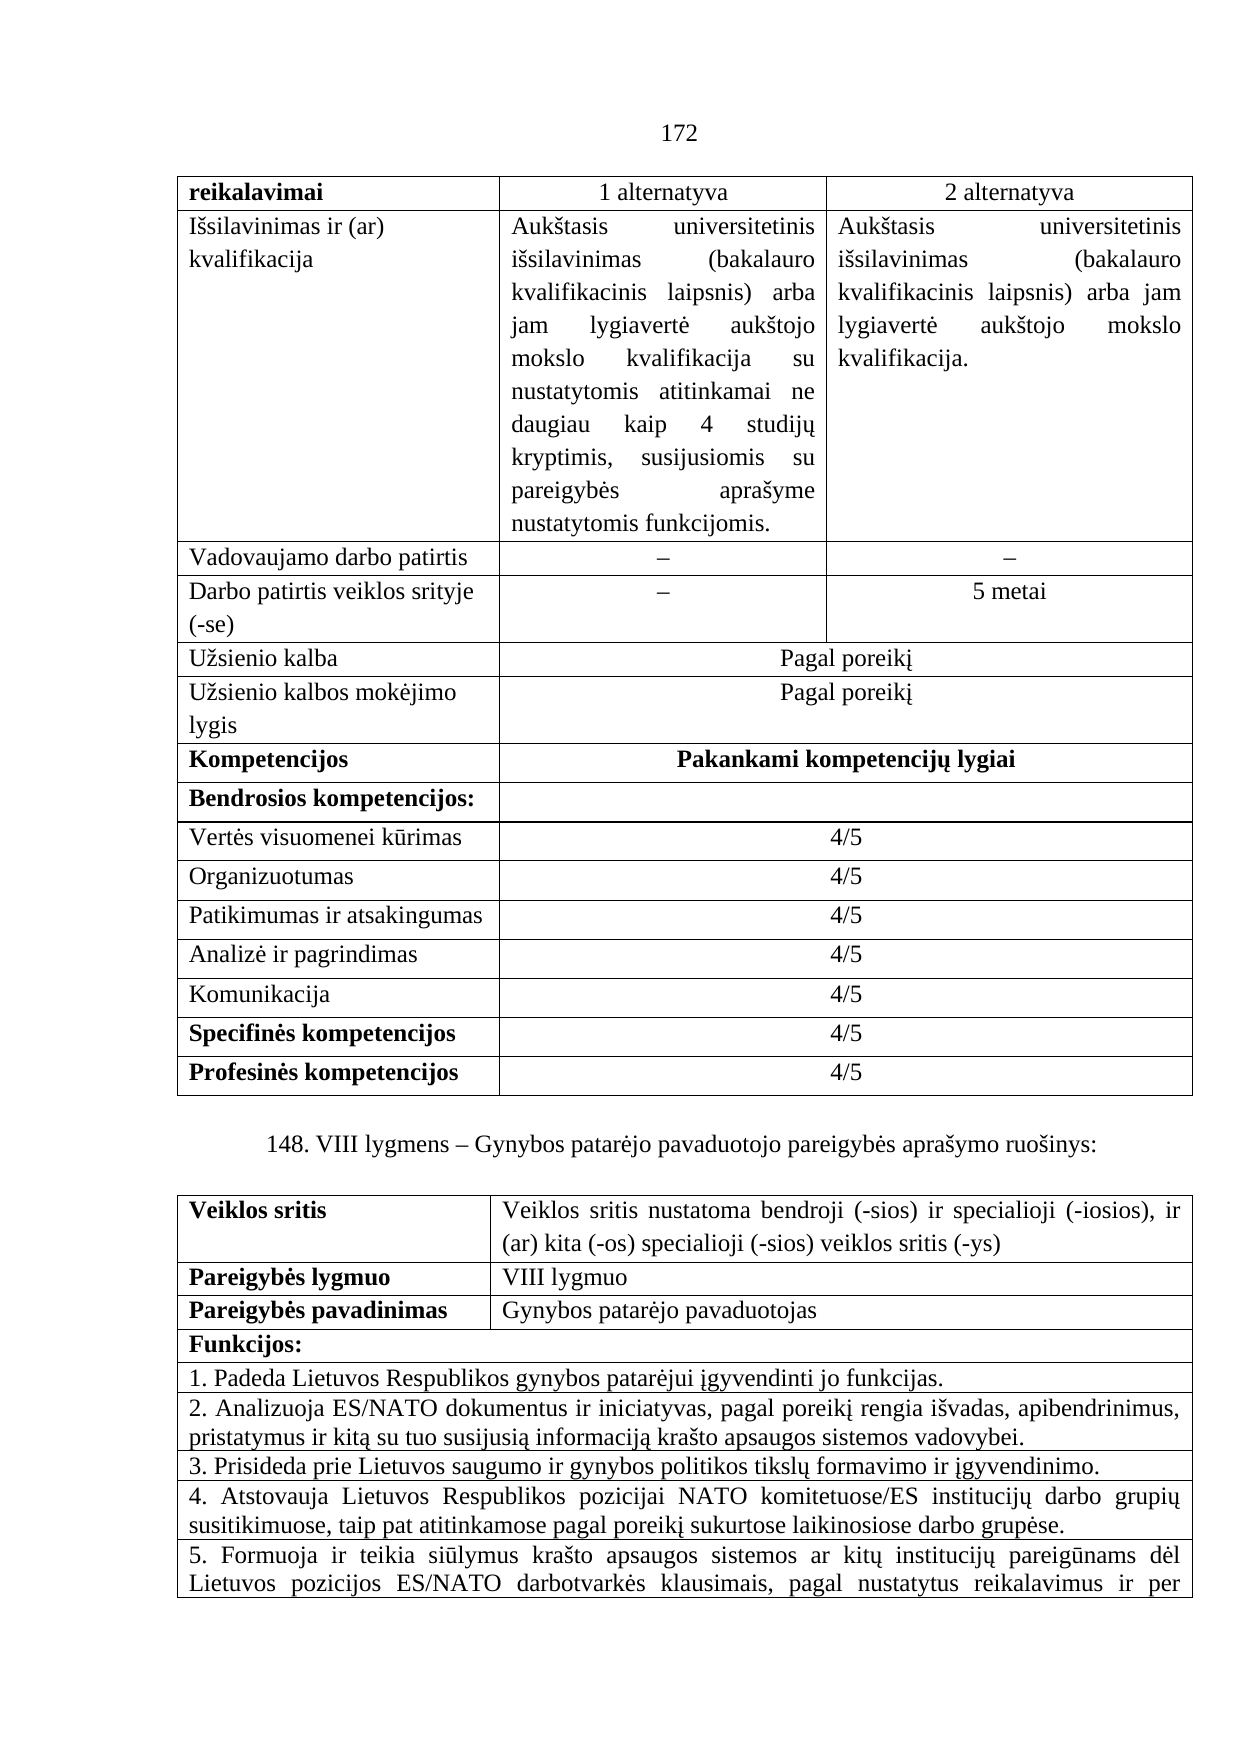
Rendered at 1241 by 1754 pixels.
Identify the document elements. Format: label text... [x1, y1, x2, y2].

table_cell Pagal poreikį [500, 643, 1192, 676]
table_cell Užsienio kalba [178, 643, 499, 676]
table_cell – [500, 542, 826, 575]
table_header Veiklos sritis [178, 1196, 490, 1261]
table_cell Pagal poreikį [500, 677, 1192, 743]
table_cell Aukštasis universitetinis išsilavinimas (bakalauro kvalifikacinis laipsnis) arba jam lygiavertė aukštojo mokslo kvalifikacija su nustatytomis atitinkamai ne daugiau kaip 4 studijų kryptimis, susijusiomis su pareigybės aprašyme nustatytomis funkcijomis. [500, 211, 826, 541]
table_cell VIII lygmuo [491, 1263, 1192, 1295]
table_cell – [500, 576, 826, 642]
table_cell 4/5 [500, 823, 1192, 860]
table_cell Patikimumas ir atsakingumas [178, 901, 499, 938]
table_cell Profesinės kompetencijos [178, 1057, 499, 1095]
table_cell Kompetencijos [178, 744, 499, 782]
table_cell Vertės visuomenei kūrimas [178, 823, 499, 860]
table_cell Pareigybės lygmuo [178, 1263, 490, 1295]
table_header Veiklos sritis nustatoma bendroji (-sios) ir specialioji (-iosios), ir (ar) kita (-os) specialioji (-sios) veiklos sritis (-ys) [491, 1196, 1192, 1261]
table_cell Aukštasis universitetinis išsilavinimas (bakalauro kvalifikacinis laipsnis) arba jam lygiavertė aukštojo mokslo kvalifikacija. [827, 211, 1192, 541]
table_cell Gynybos patarėjo pavaduotojas [491, 1296, 1192, 1328]
table_cell 1. Padeda Lietuvos Respublikos gynybos patarėjui įgyvendinti jo funkcijas. [178, 1363, 1192, 1392]
table_cell Pareigybės pavadinimas [178, 1296, 490, 1328]
table_cell Darbo patirtis veiklos srityje (-se) [178, 576, 499, 642]
table_cell 4/5 [500, 1018, 1192, 1056]
table_cell [500, 783, 1192, 821]
table_cell Bendrosios kompetencijos: [178, 783, 499, 821]
table_cell 5. Formuoja ir teikia siūlymus krašto apsaugos sistemos ar kitų institucijų pareigūnams dėl Lietuvos pozicijos ES/NATO darbotvarkės klausimais, pagal nustatytus reikalavimus ir per [178, 1540, 1192, 1597]
table_cell 4/5 [500, 861, 1192, 899]
table_cell reikalavimai [178, 177, 499, 210]
table_cell 4/5 [500, 979, 1192, 1017]
table_cell Užsienio kalbos mokėjimo lygis [178, 677, 499, 743]
table_cell 4/5 [500, 901, 1192, 938]
text 148. VIII lygmens – Gynybos patarėjo pavaduotojo pareigybės aprašymo ruošinys: [177, 1129, 1181, 1158]
table_cell Funkcijos: [178, 1330, 1192, 1362]
table_cell 3. Prisideda prie Lietuvos saugumo ir gynybos politikos tikslų formavimo ir įgyvendinimo. [178, 1451, 1192, 1480]
table_cell Organizuotumas [178, 861, 499, 899]
table_cell 4/5 [500, 940, 1192, 978]
table_cell 2 alternatyva [827, 177, 1192, 210]
table_cell Komunikacija [178, 979, 499, 1017]
table_cell 2. Analizuoja ES/NATO dokumentus ir iniciatyvas, pagal poreikį rengia išvadas, apibendrinimus, pristatymus ir kitą su tuo susijusią informaciją krašto apsaugos sistemos vadovybei. [178, 1393, 1192, 1450]
table_cell 1 alternatyva [500, 177, 826, 210]
table_cell Išsilavinimas ir (ar) kvalifikacija [178, 211, 499, 541]
table_cell Pakankami kompetencijų lygiai [500, 744, 1192, 782]
table_cell Vadovaujamo darbo patirtis [178, 542, 499, 575]
table_cell Specifinės kompetencijos [178, 1018, 499, 1056]
table_cell 4/5 [500, 1057, 1192, 1095]
table_cell 4. Atstovauja Lietuvos Respublikos pozicijai NATO komitetuose/ES institucijų darbo grupių susitikimuose, taip pat atitinkamose pagal poreikį sukurtose laikinosiose darbo grupėse. [178, 1481, 1192, 1539]
table_cell – [827, 542, 1192, 575]
table_cell Analizė ir pagrindimas [178, 940, 499, 978]
table_cell 5 metai [827, 576, 1192, 642]
